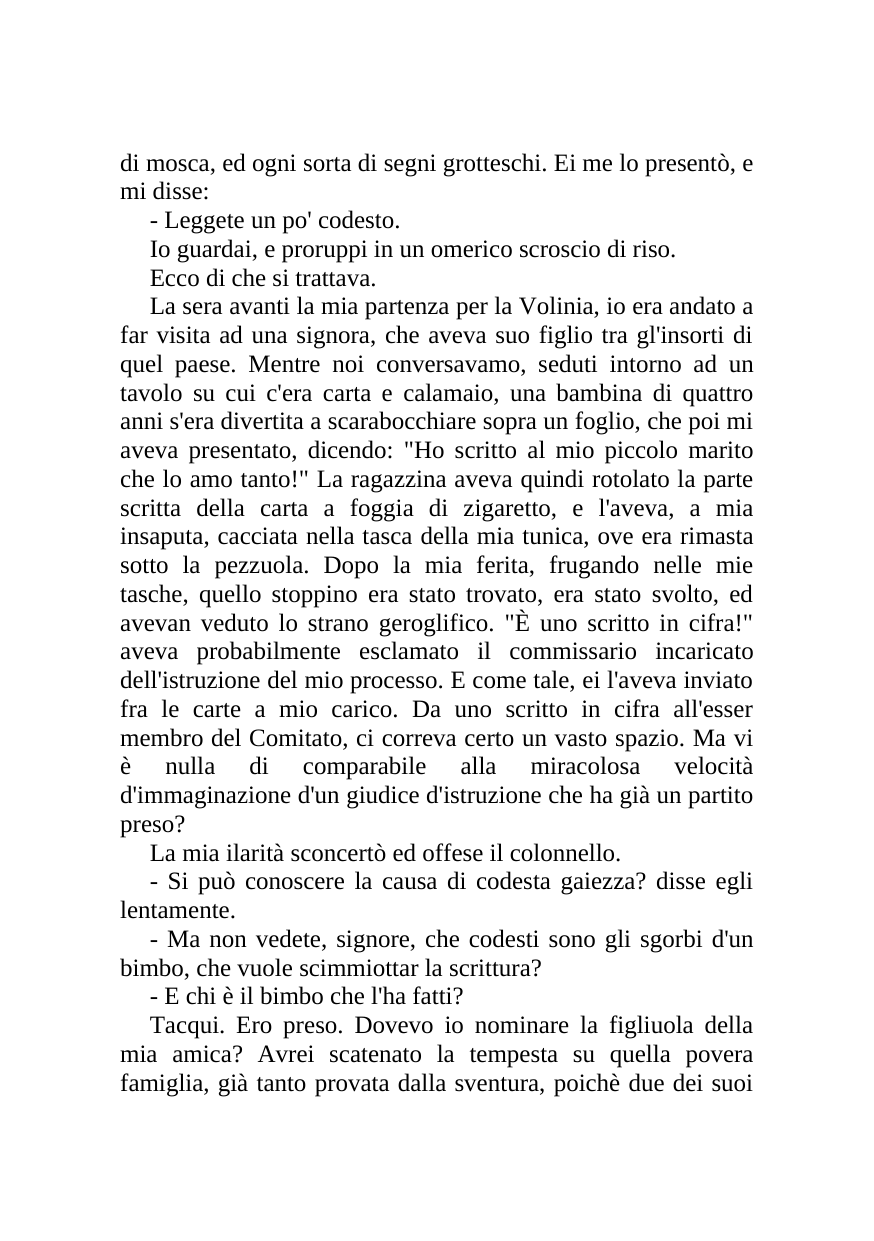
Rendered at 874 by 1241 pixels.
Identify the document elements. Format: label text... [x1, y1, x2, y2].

text Ecco di che si trattava. [120, 263, 754, 291]
text - Si può conoscere la causa di codesta gaiezza? disse egli lentamente. [120, 866, 754, 924]
text - E chi è il bimbo che l'ha fatti? [120, 981, 754, 1010]
text - Leggete un po' codesto. [120, 205, 754, 234]
text di mosca, ed ogni sorta di segni grotteschi. Ei me lo presentò, e mi disse: [120, 148, 754, 205]
text - Ma non vedete, signore, che codesti sono gli sgorbi d'un bimbo, che vuole scimmiottar la scrittura? [120, 924, 754, 981]
text Io guardai, e proruppi in un omerico scroscio di riso. [120, 234, 754, 263]
text La sera avanti la mia partenza per la Volinia, io era andato a far visita ad una signora, che aveva suo figlio tra gl'insorti di quel paese. Mentre noi conversavamo, seduti intorno ad un tavolo su cui c'era carta e calamaio, una bambina di quattro anni s'era divertita a scarabocchiare sopra un foglio, che poi mi aveva presentato, dicendo: "Ho scritto al mio piccolo marito che lo amo tanto!" La ragazzina aveva quindi rotolato la parte scritta della carta a foggia di zigaretto, e l'aveva, a mia insaputa, cacciata nella tasca della mia tunica, ove era rimasta sotto la pezzuola. Dopo la mia ferita, frugando nelle mie tasche, quello stoppino era stato trovato, era stato svolto, ed avevan veduto lo strano geroglifico. "È uno scritto in cifra!" aveva probabilmente esclamato il commissario incaricato dell'istruzione del mio processo. E come tale, ei l'aveva inviato fra le carte a mio carico. Da uno scritto in cifra all'esser membro del Comitato, ci correva certo un vasto spazio. Ma vi è nulla di comparabile alla miracolosa velocità d'immaginazione d'un giudice d'istruzione che ha già un partito preso? [120, 291, 754, 838]
text Tacqui. Ero preso. Dovevo io nominare la figliuola della mia amica? Avrei scatenato la tempesta su quella povera famiglia, già tanto provata dalla sventura, poichè due dei suoi [120, 1010, 754, 1096]
text La mia ilarità sconcertò ed offese il colonnello. [120, 838, 754, 866]
